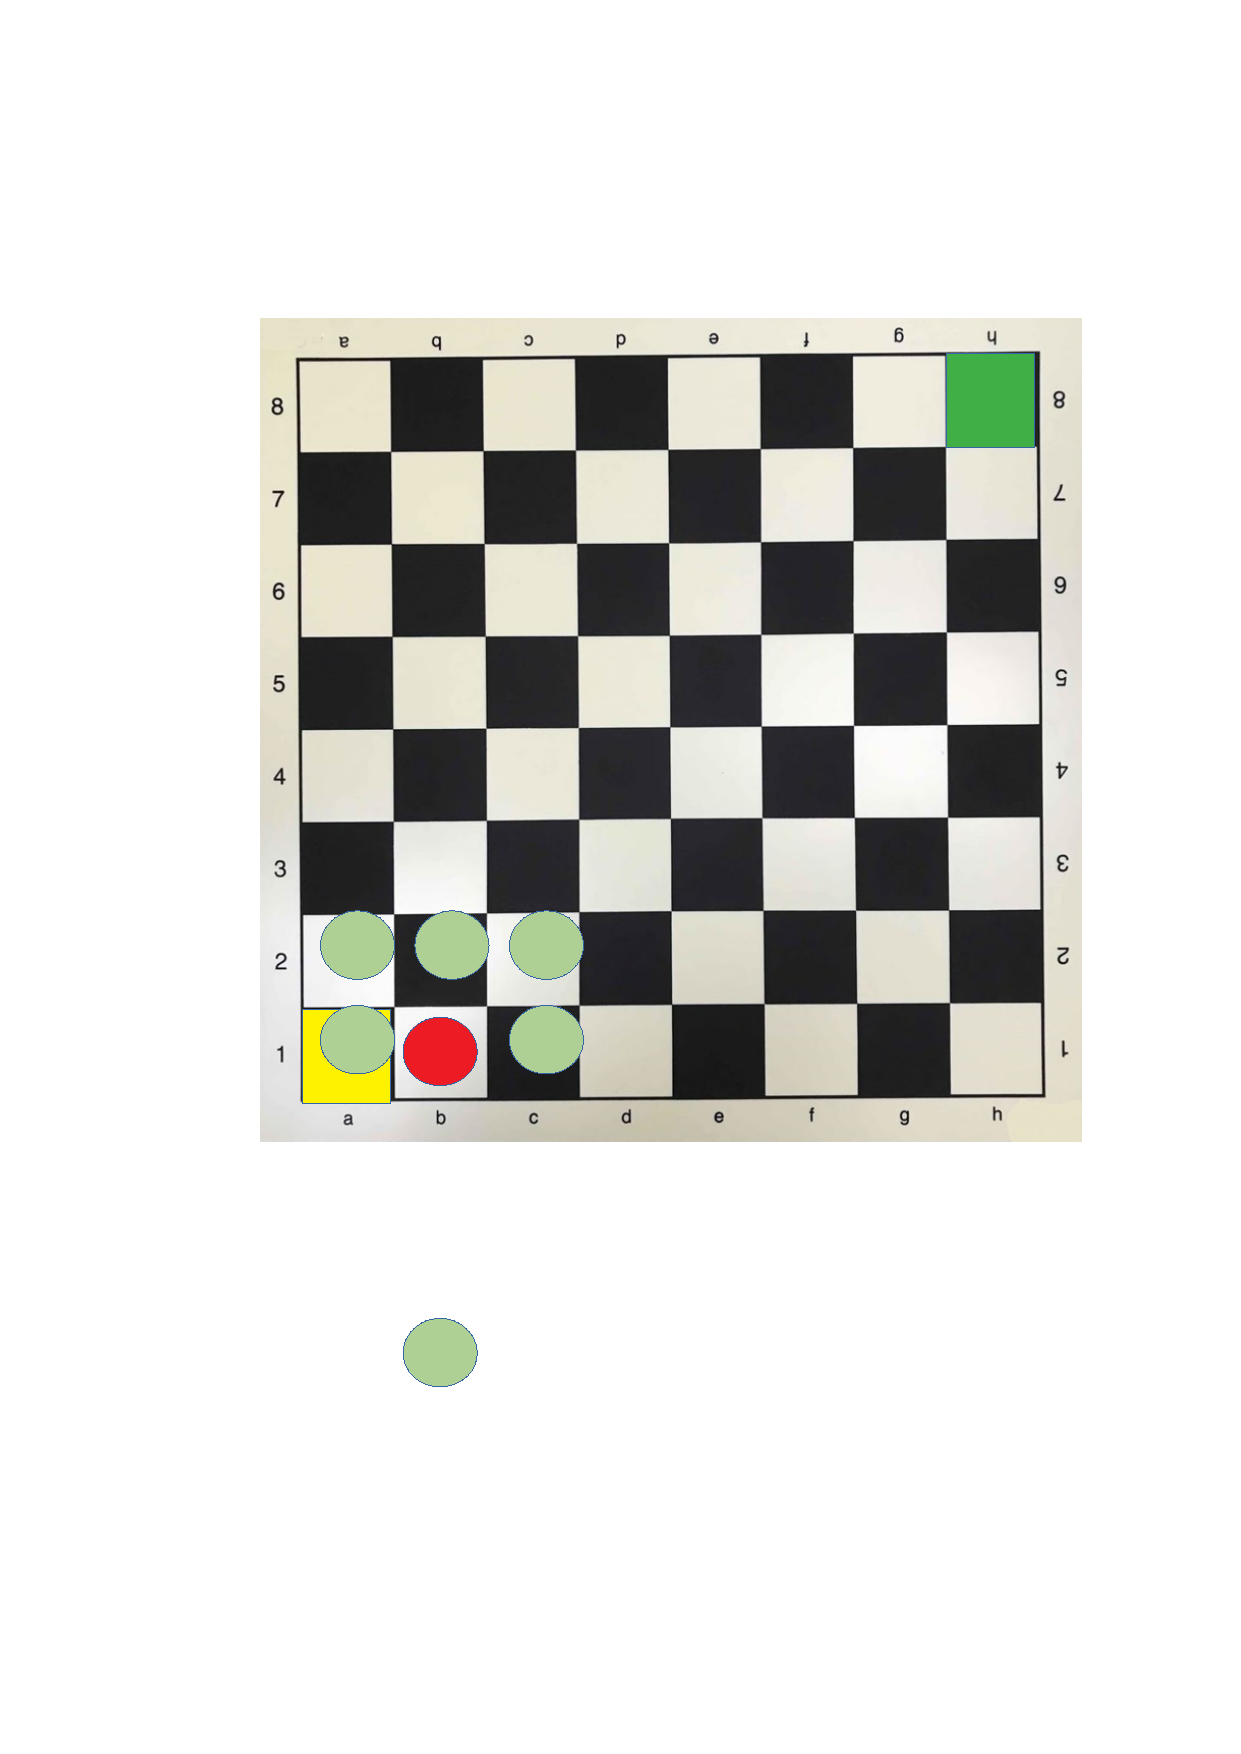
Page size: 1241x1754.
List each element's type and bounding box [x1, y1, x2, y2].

text_box [403, 1318, 478, 1387]
text_box [509, 910, 584, 980]
picture [260, 318, 1082, 1142]
text_box [414, 910, 490, 980]
text_box [302, 1005, 395, 1104]
text_box [946, 353, 1035, 448]
text_box [320, 910, 395, 980]
text_box [509, 1005, 584, 1074]
text_box [403, 1017, 478, 1086]
